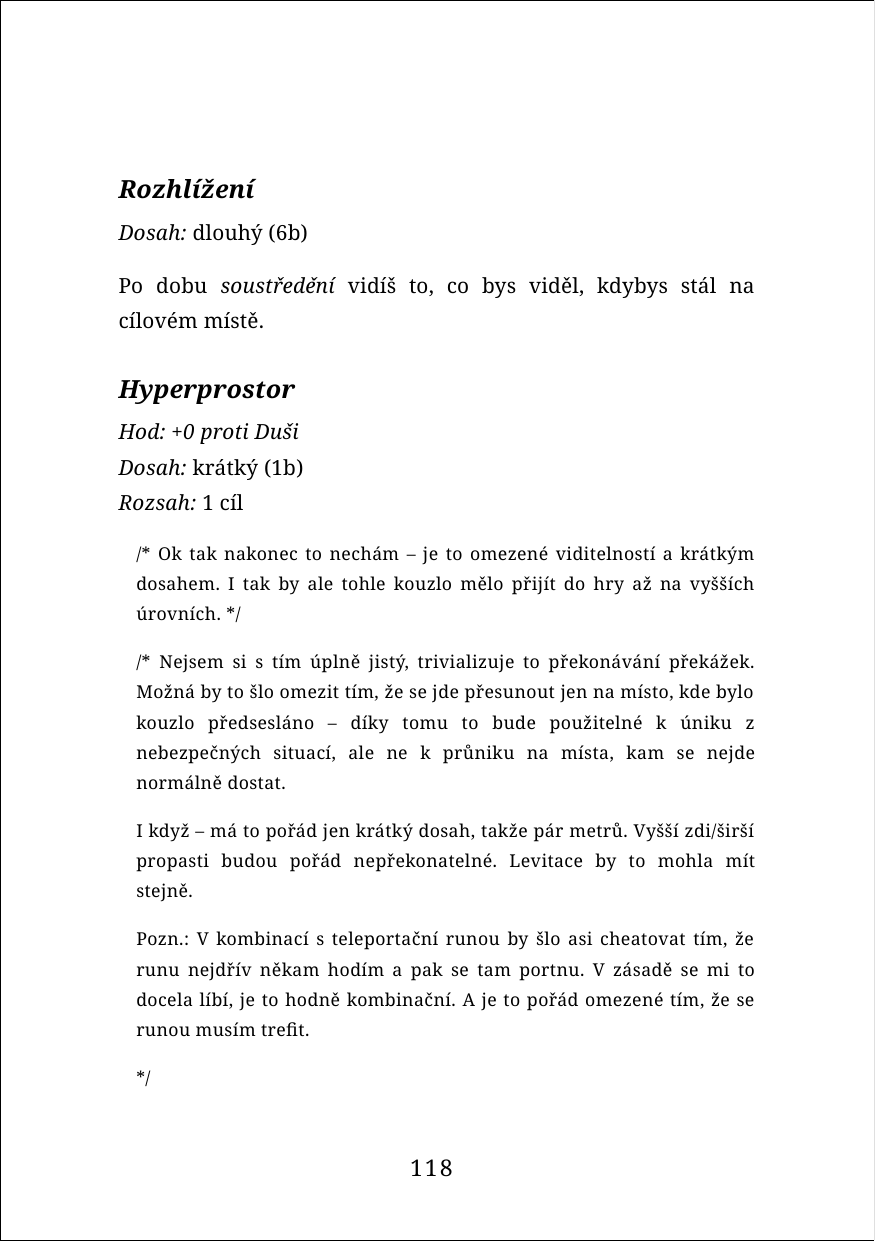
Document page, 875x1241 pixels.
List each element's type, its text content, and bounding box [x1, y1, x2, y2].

subtitle Rozhlížení [118, 172, 756, 206]
text Dosah: dlouhý (6b) [118, 218, 756, 246]
subtitle Hyperprostor [118, 371, 756, 405]
text */ [136, 1065, 756, 1089]
text I když – má to pořád jen krátký dosah, takže pár metrů. Vyšší zdi/širší propasti budou pořád nepřekonatelné. Levitace by to mohla mít stejně. [136, 818, 756, 903]
text Po dobu soustředění vidíš to, co bys viděl, kdybys stál na cílovém místě. [118, 271, 756, 335]
text /* Nejsem si s tím úplně jistý, trivializuje to překonávání překážek. Možná by to šlo omezit tím, že se jde přesunout jen na místo, kde bylo kouzlo předsesláno – díky tomu to bude použitelné k úniku z nebezpečných situací, ale ne k průniku na místa, kam se nejde normálně dostat. [136, 650, 756, 795]
text Pozn.: V kombinací s teleportační runou by šlo asi cheatovat tím, že runu nejdřív někam hodím a pak se tam portnu. V zásadě se mi to docela líbí, je to hodně kombinační. A je to pořád omezené tím, že se runou musím trefit. [136, 927, 756, 1042]
text Hod: +0 proti Duši Dosah: krátký (1b) Rozsah: 1 cíl [118, 417, 756, 517]
text /* Ok tak nakonec to nechám – je to omezené viditelností a krátkým dosahem. I tak by ale tohle kouzlo mělo přijít do hry až na vyšších úrovních. */ [136, 541, 756, 626]
